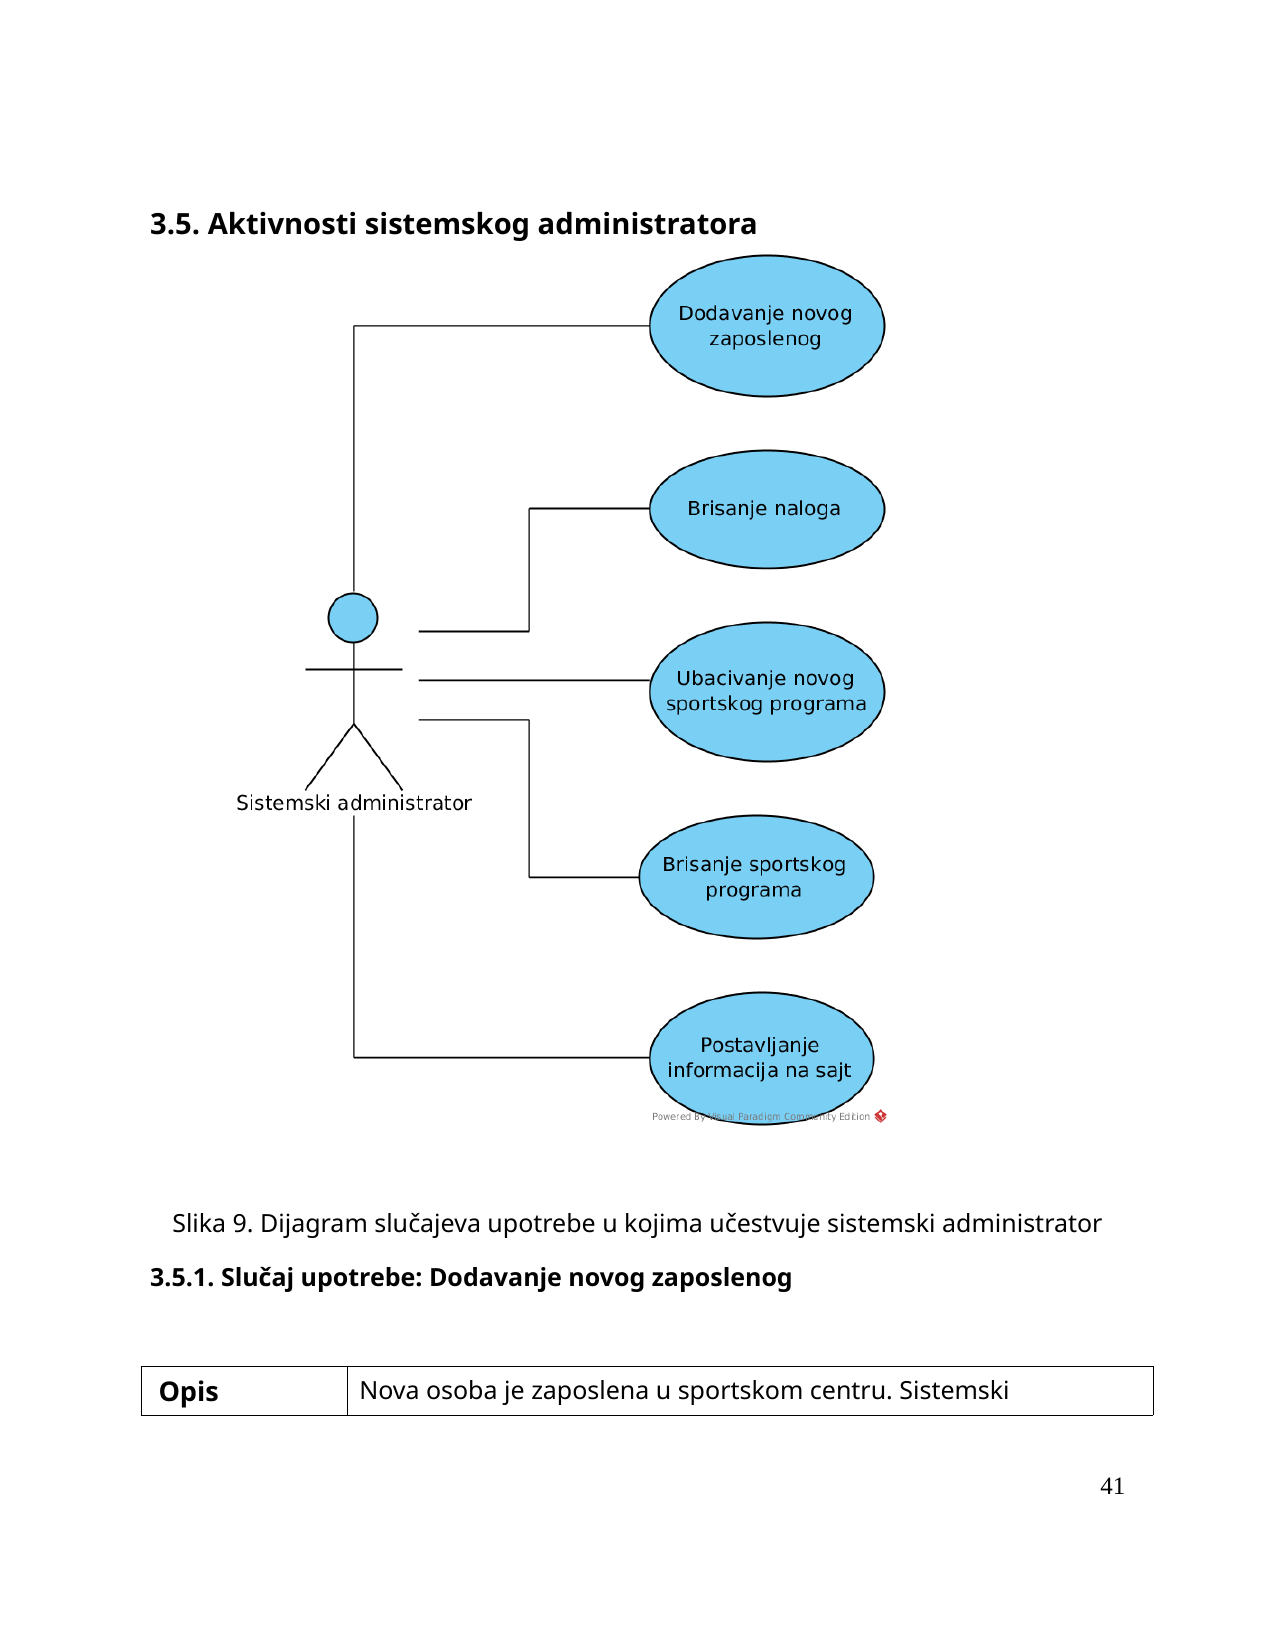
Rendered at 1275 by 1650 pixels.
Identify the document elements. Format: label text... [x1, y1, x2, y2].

text 3.5. Aktivnosti sistemskog administratora [150, 203, 1125, 243]
text Slika 9. Dijagram slučajeva upotrebe u kojima učestvuje sistemski administrator [150, 1206, 1125, 1240]
text 3.5.1. Slučaj upotrebe: Dodavanje novog zaposlenog [150, 1259, 1125, 1294]
picture [214, 251, 891, 1131]
table_header Opis [142, 1367, 347, 1415]
table_header Nova osoba je zaposlena u sportskom centru. Sistemski [348, 1367, 1153, 1415]
